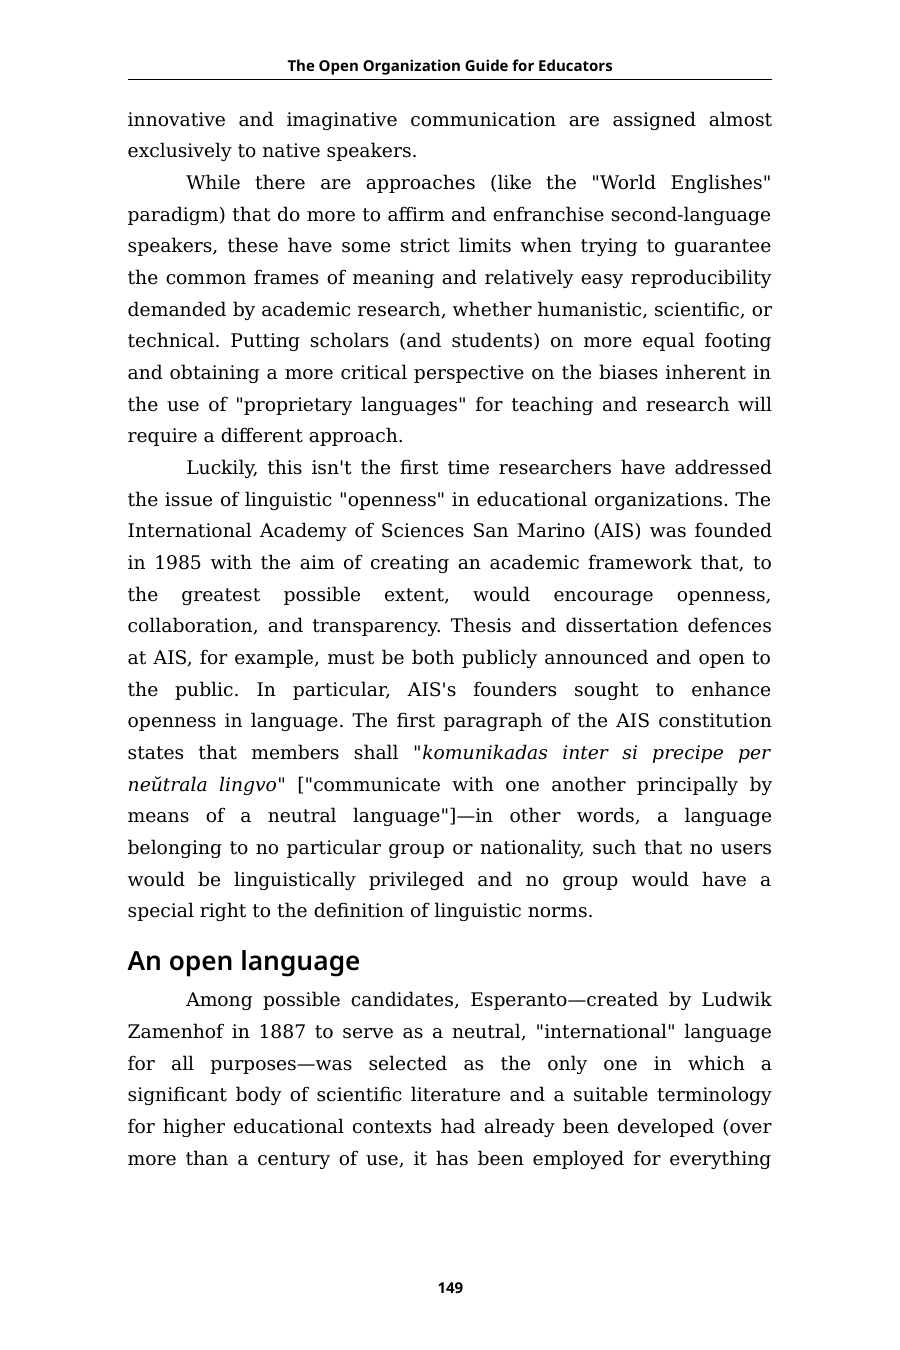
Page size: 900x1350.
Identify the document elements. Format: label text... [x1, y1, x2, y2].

text While there are approaches (like the "World Englishes" paradigm) that do more to affirm and enfranchise second-language speakers, these have some strict limits when trying to guarantee the common frames of meaning and relatively easy reproducibility demanded by academic research, whether humanistic, scientific, or technical. Putting scholars (and students) on more equal footing and obtaining a more critical perspective on the biases inherent in the use of "proprietary languages" for teaching and research will require a different approach. [127, 172, 772, 447]
text Luckily, this isn't the first time researchers have addressed the issue of linguistic "openness" in educational organizations. The International Academy of Sciences San Marino (AIS) was founded in 1985 with the aim of creating an academic framework that, to the greatest possible extent, would encourage openness, collaboration, and transparency. Thesis and dissertation defences at AIS, for example, must be both publicly announced and open to the public. In particular, AIS's founders sought to enhance openness in language. The first paragraph of the AIS constitution states that members shall "komunikadas inter si precipe per neŭtrala lingvo" ["communicate with one another principally by means of a neutral language"]—in other words, a language belonging to no particular group or nationality, such that no users would be linguistically privileged and no group would have a special right to the definition of linguistic norms. [127, 457, 772, 922]
text Among possible candidates, Esperanto—created by Ludwik Zamenhof in 1887 to serve as a neutral, "international" language for all purposes—was selected as the only one in which a significant body of scientific literature and a suitable terminology for higher educational contexts had already been developed (over more than a century of use, it has been employed for everything [127, 989, 772, 1170]
text innovative and imaginative communication are assigned almost exclusively to native speakers. [127, 109, 772, 162]
subtitle An open language [127, 947, 772, 977]
